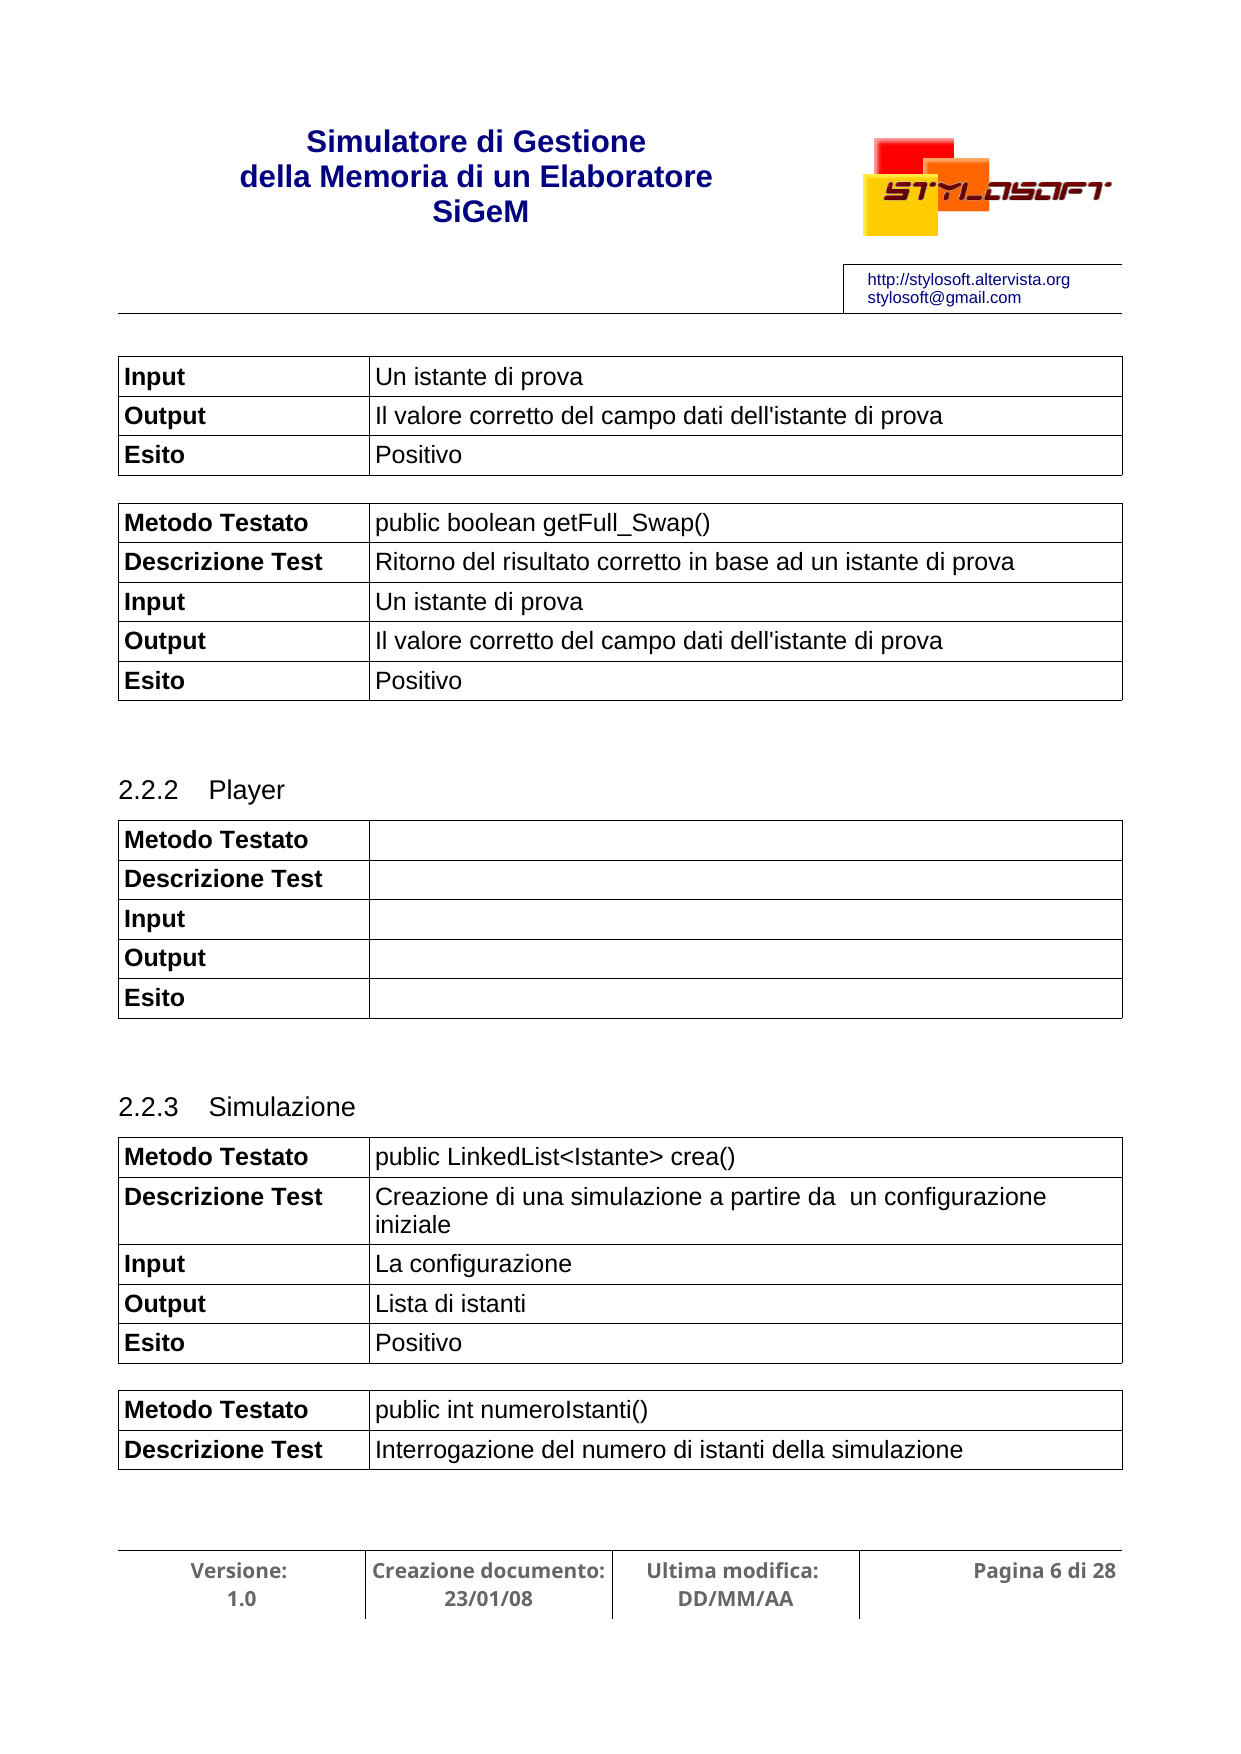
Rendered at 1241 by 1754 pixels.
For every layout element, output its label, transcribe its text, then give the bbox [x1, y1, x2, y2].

table_cell Output [119, 940, 369, 978]
subtitle Player [118, 775, 1122, 805]
table_cell Un istante di prova [370, 583, 1122, 621]
table_cell Il valore corretto del campo dati dell'istante di prova [370, 397, 1122, 435]
table_cell Input [119, 583, 369, 621]
table_header Metodo Testato [119, 821, 369, 859]
table_cell Esito [119, 1324, 369, 1363]
table_header public boolean getFull_Swap() [370, 504, 1122, 542]
table_cell [370, 861, 1122, 899]
table_cell Output [119, 397, 369, 435]
table_cell Positivo [370, 436, 1122, 475]
table_cell Input [119, 900, 369, 938]
table_cell Esito [119, 436, 369, 475]
table_cell [370, 940, 1122, 978]
table_header [370, 821, 1122, 859]
table_cell Esito [119, 662, 369, 700]
table_cell Descrizione Test [119, 1431, 369, 1469]
table_cell Output [119, 1285, 369, 1323]
table_cell Descrizione Test [119, 1178, 369, 1244]
table_cell Output [119, 622, 369, 661]
subtitle Simulazione [118, 1092, 1122, 1122]
table_cell La configurazione [370, 1245, 1122, 1284]
table_cell Descrizione Test [119, 543, 369, 582]
table_cell Creazione di una simulazione a partire da un configurazione iniziale [370, 1178, 1122, 1244]
table_cell Interrogazione del numero di istanti della simulazione [370, 1431, 1122, 1469]
table_cell Positivo [370, 1324, 1122, 1363]
table_header Metodo Testato [119, 1138, 369, 1177]
table_cell Input [119, 1245, 369, 1284]
table_cell [370, 900, 1122, 938]
table_cell Positivo [370, 662, 1122, 700]
table_header Metodo Testato [119, 1391, 369, 1430]
table_cell Lista di istanti [370, 1285, 1122, 1323]
table_cell Il valore corretto del campo dati dell'istante di prova [370, 622, 1122, 661]
table_cell Esito [119, 979, 369, 1017]
table_header public int numeroIstanti() [370, 1391, 1122, 1430]
table_cell Descrizione Test [119, 861, 369, 899]
table_cell Ritorno del risultato corretto in base ad un istante di prova [370, 543, 1122, 582]
table_cell [370, 979, 1122, 1017]
table_header public LinkedList<Istante> crea() [370, 1138, 1122, 1177]
table_cell Un istante di prova [370, 357, 1122, 396]
table_cell Input [119, 357, 369, 396]
table_header Metodo Testato [119, 504, 369, 542]
picture [848, 123, 1117, 247]
